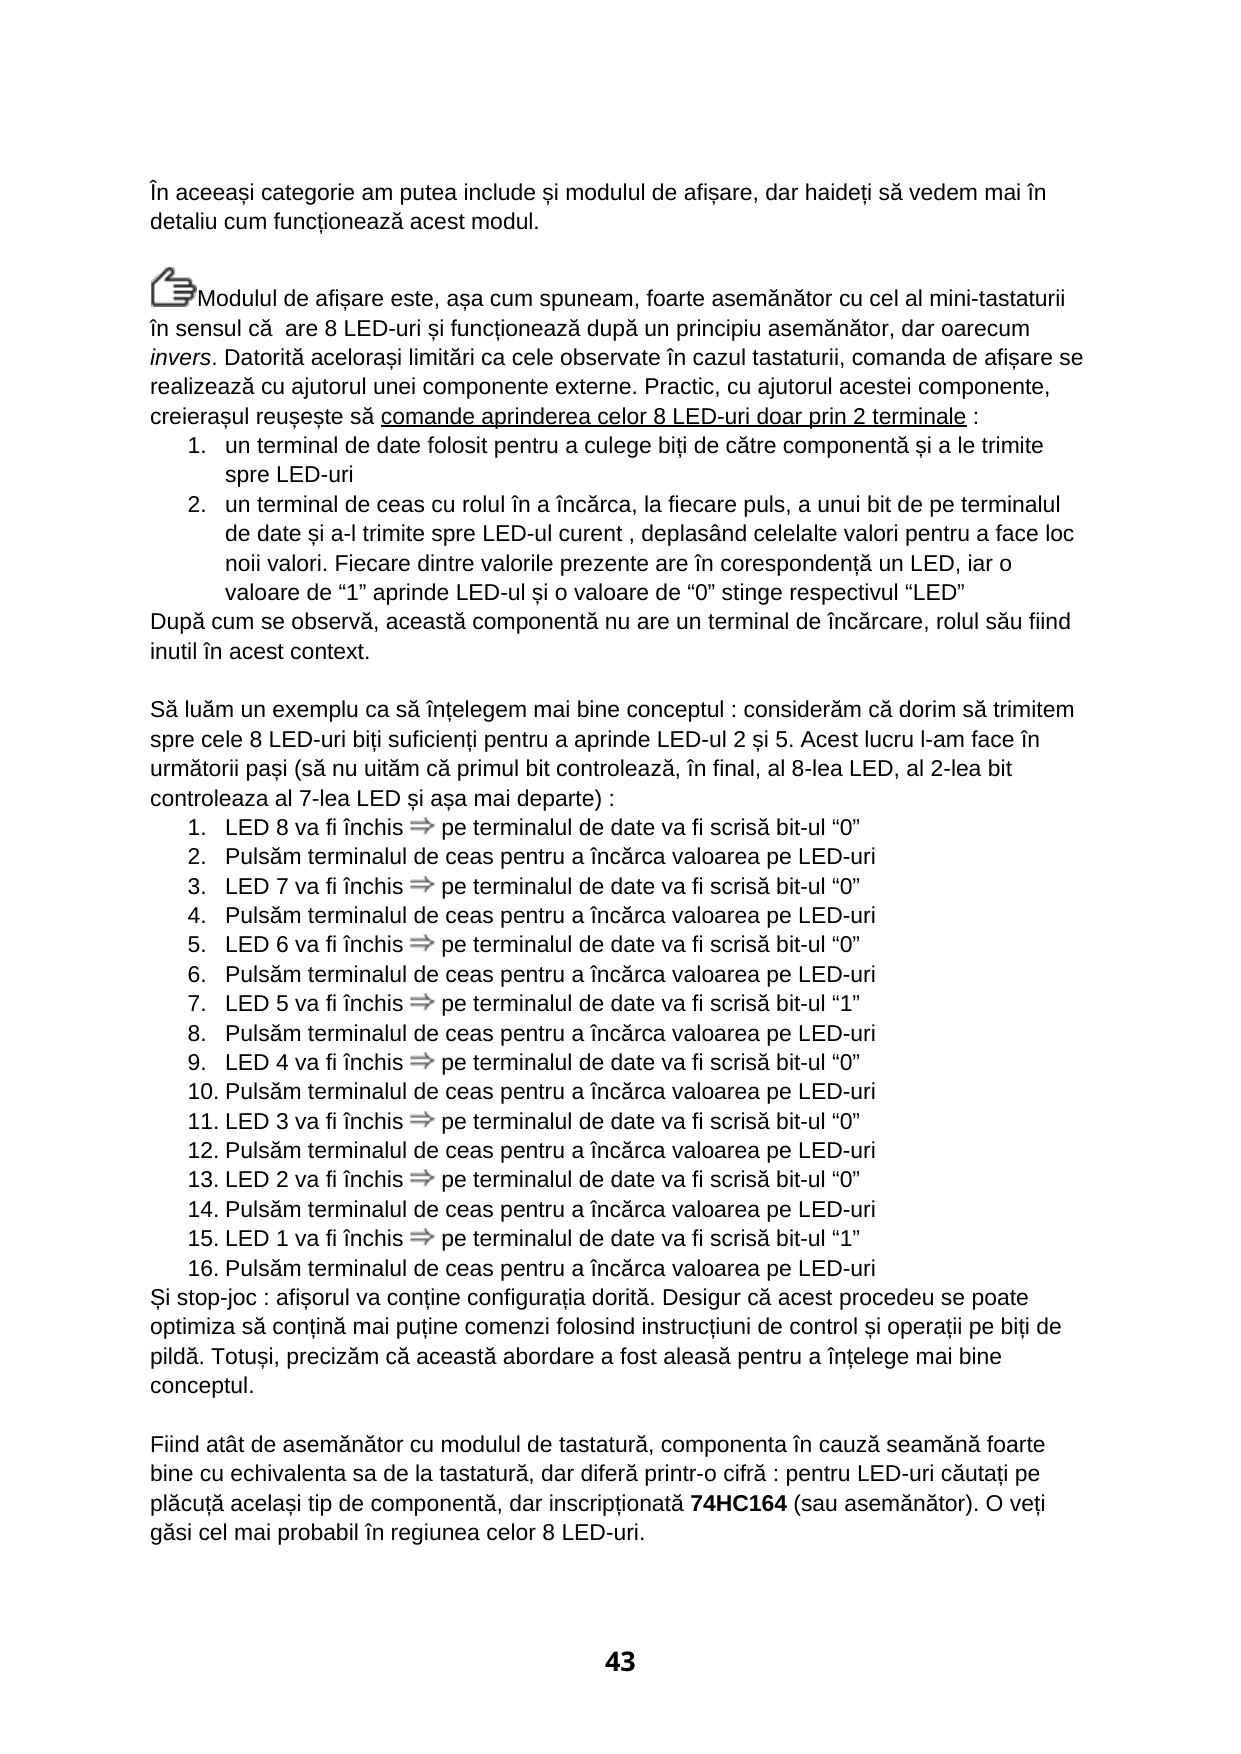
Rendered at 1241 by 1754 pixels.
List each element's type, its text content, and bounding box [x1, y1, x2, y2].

list Pulsăm terminalul de ceas pentru a încărca valoarea pe LED-uri [187, 1255, 1091, 1281]
picture [409, 1169, 435, 1188]
list Pulsăm terminalul de ceas pentru a încărca valoarea pe LED-uri [187, 1020, 1091, 1046]
list LED 2 va fi închis pe terminalul de date va fi scrisă bit-ul “0” [187, 1167, 1091, 1193]
list Pulsăm terminalul de ceas pentru a încărca valoarea pe LED-uri [187, 1196, 1091, 1222]
list Pulsăm terminalul de ceas pentru a încărca valoarea pe LED-uri [187, 903, 1091, 928]
list un terminal de date folosit pentru a culege biți de către componentă și a le trimite spre LED-uri [187, 433, 1091, 488]
picture [409, 934, 435, 953]
picture [409, 816, 435, 836]
picture [150, 267, 197, 307]
text Modulul de afișare este, așa cum spuneam, foarte asemănător cu cel al mini-tastaturii în sensul că are 8 LED-uri și funcționează după un principiu asemănător, dar oarecum invers. Datorită acelorași limitări ca cele observate în cazul tastaturii, comanda de afișare se realizează cu ajutorul unei componente externe. Practic, cu ajutorul acestei componente, creierașul reușește să comande aprinderea celor 8 LED-uri doar prin 2 terminale : [150, 267, 1091, 429]
picture [409, 1110, 435, 1129]
text După cum se observă, această componentă nu are un terminal de încărcare, rolul său fiind inutil în acest context. [150, 609, 1091, 664]
list LED 5 va fi închis pe terminalul de date va fi scrisă bit-ul “1” [187, 991, 1091, 1016]
list LED 8 va fi închis pe terminalul de date va fi scrisă bit-ul “0” [187, 814, 1091, 840]
list LED 4 va fi închis pe terminalul de date va fi scrisă bit-ul “0” [187, 1049, 1091, 1075]
list Pulsăm terminalul de ceas pentru a încărca valoarea pe LED-uri [187, 844, 1091, 869]
picture [409, 992, 435, 1012]
text În aceeași categorie am putea include și modulul de afișare, dar haideți să vedem mai în detaliu cum funcționează acest modul. [150, 179, 1091, 234]
text Fiind atât de asemănător cu modulul de tastatură, componenta în cauză seamănă foarte bine cu echivalenta sa de la tastatură, dar diferă printr-o cifră : pentru LED-uri căutați pe plăcuță același tip de componentă, dar inscripționată 74HC164 (sau asemănător). O veți găsi cel mai probabil în regiunea celor 8 LED-uri. [150, 1431, 1091, 1545]
text Și stop-joc : afișorul va conține configurația dorită. Desigur că acest procedeu se poate optimiza să conțină mai puține comenzi folosind instrucțiuni de control și operații pe biți de pildă. Totuși, precizăm că această abordare a fost aleasă pentru a înțelege mai bine conceptul. [150, 1284, 1091, 1398]
list LED 6 va fi închis pe terminalul de date va fi scrisă bit-ul “0” [187, 932, 1091, 958]
list LED 7 va fi închis pe terminalul de date va fi scrisă bit-ul “0” [187, 873, 1091, 899]
picture [409, 1227, 435, 1247]
picture [409, 875, 435, 894]
picture [409, 1051, 435, 1071]
text Să luăm un exemplu ca să înțelegem mai bine conceptul : considerăm că dorim să trimitem spre cele 8 LED-uri biți suficienți pentru a aprinde LED-ul 2 și 5. Acest lucru l-am face în următorii pași (să nu uităm că primul bit controlează, în final, al 8-lea LED, al 2-lea bit controleaza al 7-lea LED și așa mai departe) : [150, 697, 1091, 811]
list LED 3 va fi închis pe terminalul de date va fi scrisă bit-ul “0” [187, 1108, 1091, 1134]
list un terminal de ceas cu rolul în a încărca, la fiecare puls, a unui bit de pe terminalul de date și a-l trimite spre LED-ul curent , deplasând celelalte valori pentru a face loc noii valori. Fiecare dintre valorile prezente are în corespondență un LED, iar o valoare de “1” aprinde LED-ul și o valoare de “0” stinge respectivul “LED” [187, 491, 1091, 605]
list Pulsăm terminalul de ceas pentru a încărca valoarea pe LED-uri [187, 1079, 1091, 1104]
list LED 1 va fi închis pe terminalul de date va fi scrisă bit-ul “1” [187, 1226, 1091, 1251]
list Pulsăm terminalul de ceas pentru a încărca valoarea pe LED-uri [187, 961, 1091, 987]
list Pulsăm terminalul de ceas pentru a încărca valoarea pe LED-uri [187, 1138, 1091, 1163]
